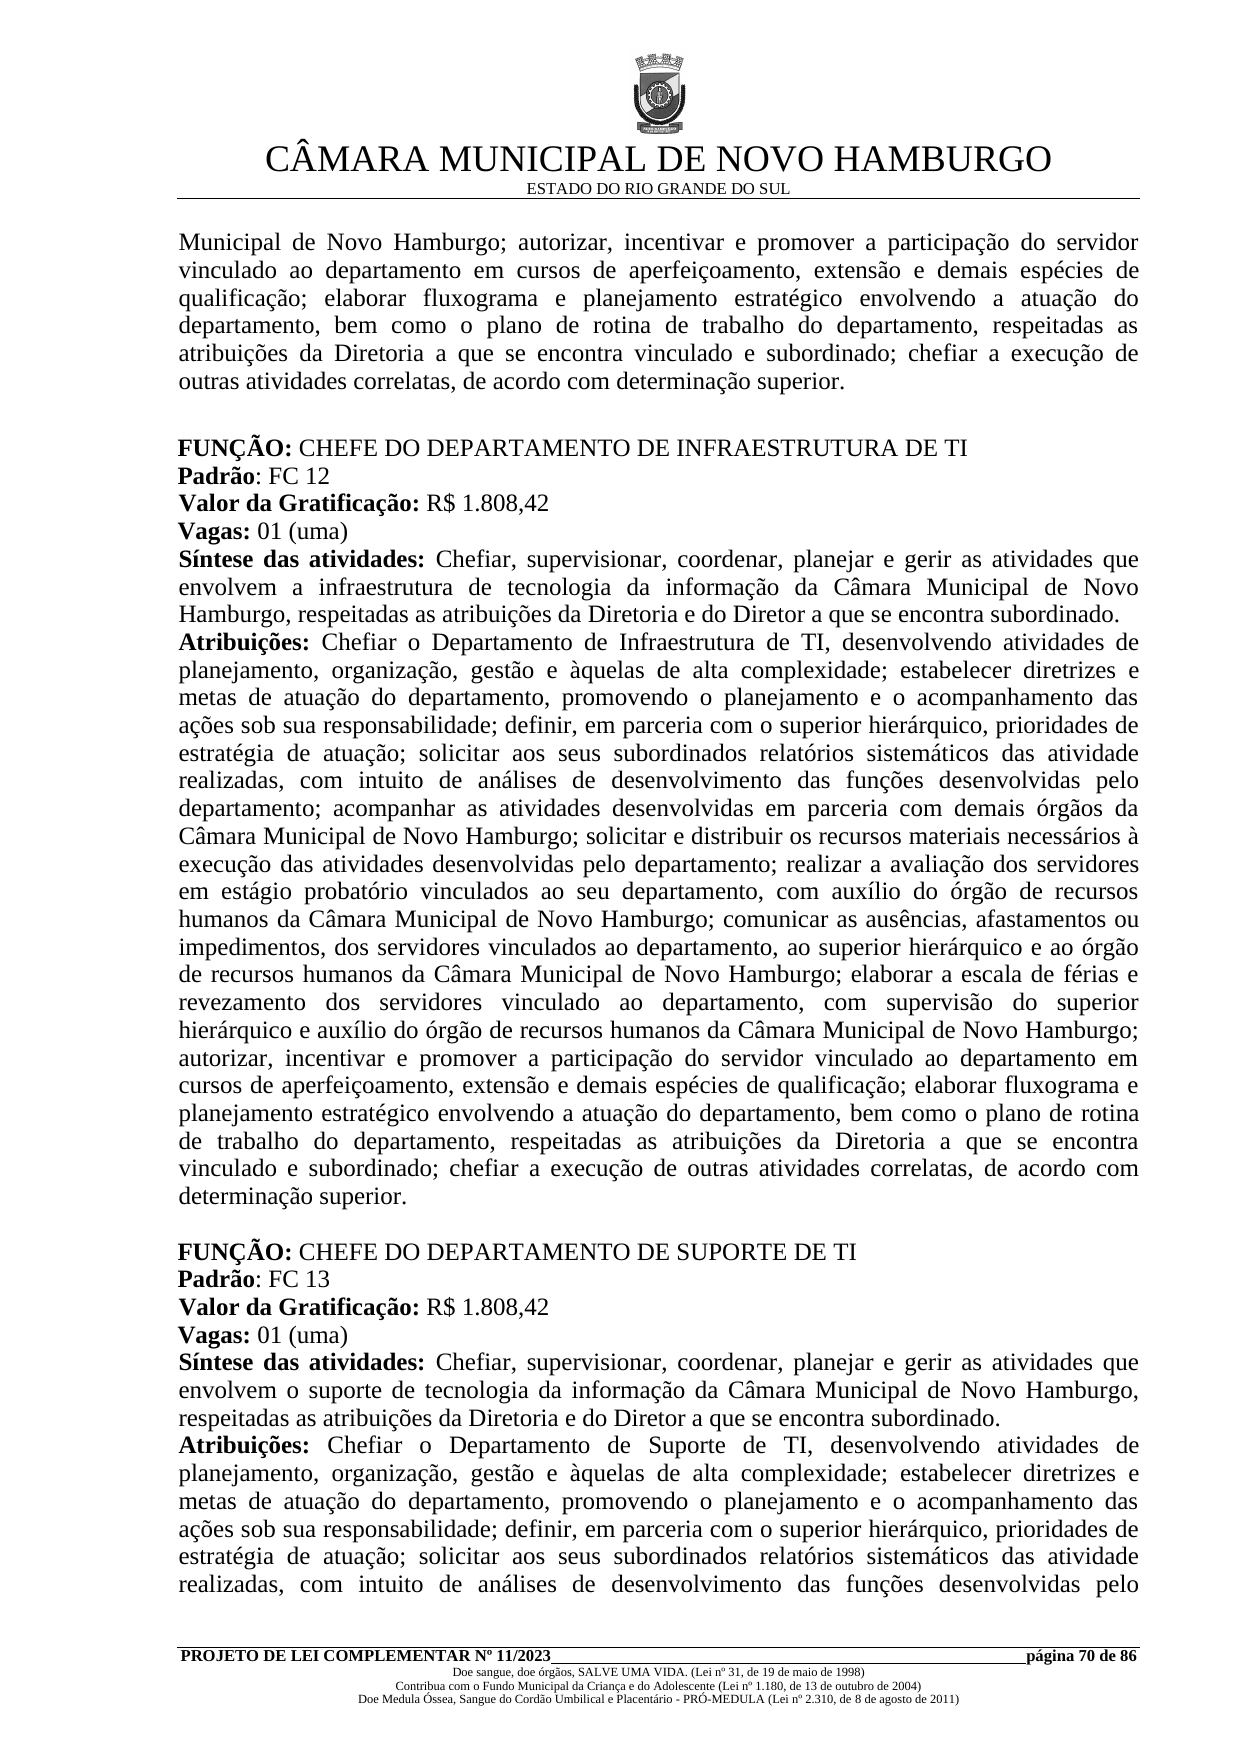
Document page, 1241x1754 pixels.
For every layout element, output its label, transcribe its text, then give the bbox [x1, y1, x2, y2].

text Padrão: FC 12 [177, 462, 1140, 489]
text Atribuições: Chefiar o Departamento de Suporte de TI, desenvolvendo atividades de planejamento, organização, gestão e àquelas de alta complexidade; estabelecer diretrizes e metas de atuação do departamento, promovendo o planejamento e o acompanhamento das ações sob sua responsabilidade; definir, em parceria com o superior hierárquico, prioridades de estratégia de atuação; solicitar aos seus subordinados relatórios sistemáticos das atividade realizadas, com intuito de análises de desenvolvimento das funções desenvolvidas pelo [178, 1432, 1140, 1598]
text Municipal de Novo Hamburgo; autorizar, incentivar e promover a participação do servidor vinculado ao departamento em cursos de aperfeiçoamento, extensão e demais espécies de qualificação; elaborar fluxograma e planejamento estratégico envolvendo a atuação do departamento, bem como o plano de rotina de trabalho do departamento, respeitadas as atribuições da Diretoria a que se encontra vinculado e subordinado; chefiar a execução de outras atividades correlatas, de acordo com determinação superior. [178, 228, 1140, 394]
text FUNÇÃO: CHEFE DO DEPARTAMENTO DE SUPORTE DE TI [177, 1238, 1140, 1265]
text Vagas: 01 (uma) [177, 1321, 1140, 1348]
text Síntese das atividades: Chefiar, supervisionar, coordenar, planejar e gerir as atividades que envolvem a infraestrutura de tecnologia da informação da Câmara Municipal de Novo Hamburgo, respeitadas as atribuições da Diretoria e do Diretor a que se encontra subordinado. [178, 545, 1140, 628]
text Valor da Gratificação: R$ 1.808,42 [178, 489, 1140, 517]
text FUNÇÃO: CHEFE DO DEPARTAMENTO DE INFRAESTRUTURA DE TI [177, 434, 1140, 462]
text Padrão: FC 13 [177, 1265, 1140, 1293]
text Vagas: 01 (uma) [177, 517, 1140, 545]
text Valor da Gratificação: R$ 1.808,42 [178, 1293, 1140, 1321]
text Atribuições: Chefiar o Departamento de Infraestrutura de TI, desenvolvendo atividades de planejamento, organização, gestão e àquelas de alta complexidade; estabelecer diretrizes e metas de atuação do departamento, promovendo o planejamento e o acompanhamento das ações sob sua responsabilidade; definir, em parceria com o superior hierárquico, prioridades de estratégia de atuação; solicitar aos seus subordinados relatórios sistemáticos das atividade realizadas, com intuito de análises de desenvolvimento das funções desenvolvidas pelo departamento; acompanhar as atividades desenvolvidas em parceria com demais órgãos da Câmara Municipal de Novo Hamburgo; solicitar e distribuir os recursos materiais necessários à execução das atividades desenvolvidas pelo departamento; realizar a avaliação dos servidores em estágio probatório vinculados ao seu departamento, com auxílio do órgão de recursos humanos da Câmara Municipal de Novo Hamburgo; comunicar as ausências, afastamentos ou impedimentos, dos servidores vinculados ao departamento, ao superior hierárquico e ao órgão de recursos humanos da Câmara Municipal de Novo Hamburgo; elaborar a escala de férias e revezamento dos servidores vinculado ao departamento, com supervisão do superior hierárquico e auxílio do órgão de recursos humanos da Câmara Municipal de Novo Hamburgo; autorizar, incentivar e promover a participação do servidor vinculado ao departamento em cursos de aperfeiçoamento, extensão e demais espécies de qualificação; elaborar fluxograma e planejamento estratégico envolvendo a atuação do departamento, bem como o plano de rotina de trabalho do departamento, respeitadas as atribuições da Diretoria a que se encontra vinculado e subordinado; chefiar a execução de outras atividades correlatas, de acordo com determinação superior. [178, 628, 1140, 1210]
text Síntese das atividades: Chefiar, supervisionar, coordenar, planejar e gerir as atividades que envolvem o suporte de tecnologia da informação da Câmara Municipal de Novo Hamburgo, respeitadas as atribuições da Diretoria e do Diretor a que se encontra subordinado. [178, 1348, 1140, 1432]
